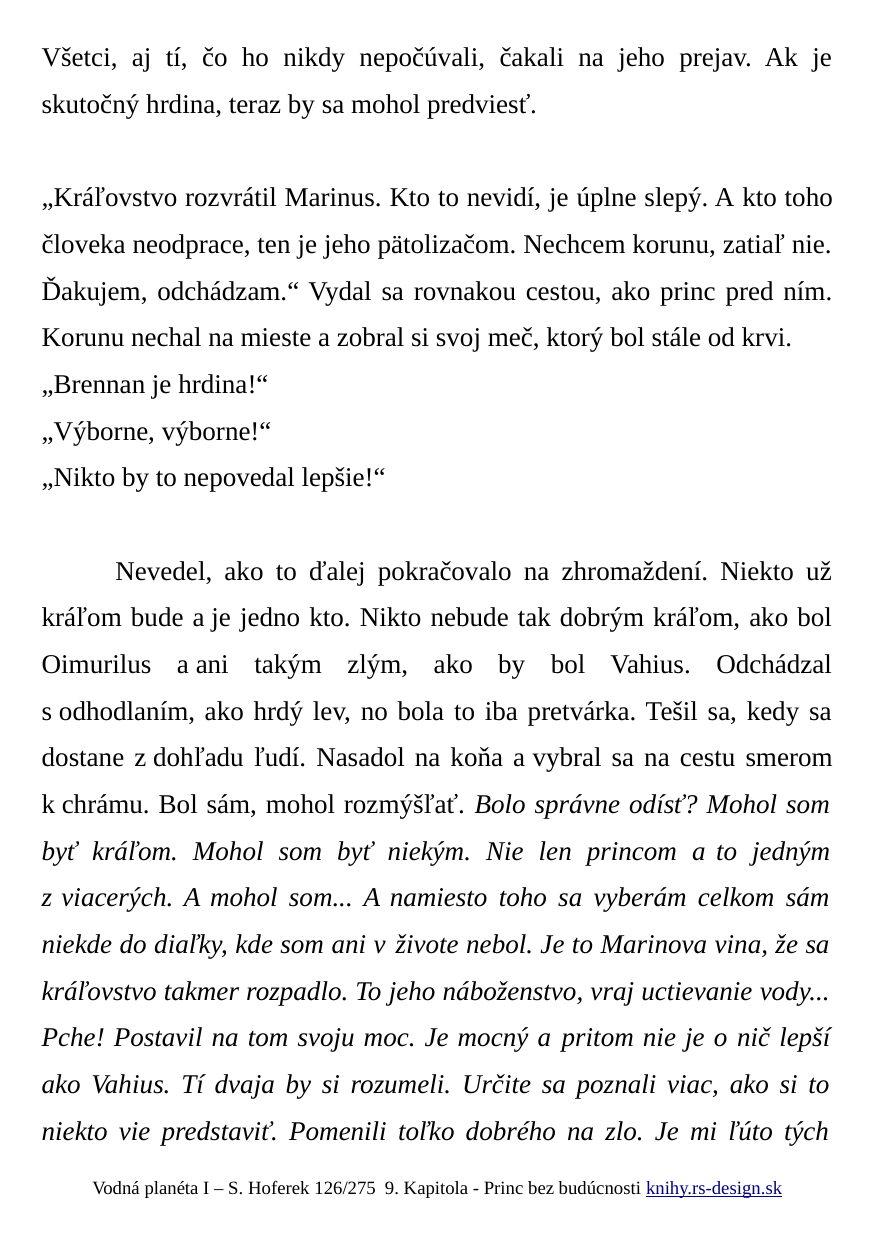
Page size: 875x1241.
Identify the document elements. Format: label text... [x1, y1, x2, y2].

text „Nikto by to nepovedal lepšie!“ [41, 461, 833, 492]
text Všetci, aj tí, čo ho nikdy nepočúvali, čakali na jeho prejav. Ak je skutočný hrdina, teraz by sa mohol predviesť. [41, 41, 833, 119]
text Nevedel, ako to ďalej pokračovalo na zhromaždení. Niekto už kráľom bude a je jedno kto. Nikto nebude tak dobrým kráľom, ako bol Oimurilus a ani takým zlým, ako by bol Vahius. Odchádzal s odhodlaním, ako hrdý lev, no bola to iba pretvárka. Tešil sa, kedy sa dostane z dohľadu ľudí. Nasadol na koňa a vybral sa na cestu smerom k chrámu. Bol sám, mohol rozmýšľať. Bolo správne odísť? Mohol som byť kráľom. Mohol som byť niekým. Nie len princom a to jedným z viacerých. A mohol som... A namiesto toho sa vyberám celkom sám niekde do diaľky, kde som ani v živote nebol. Je to Marinova vina, že sa kráľovstvo takmer rozpadlo. To jeho náboženstvo, vraj uctievanie vody... Pche! Postavil na tom svoju moc. Je mocný a pritom nie je o nič lepší ako Vahius. Tí dvaja by si rozumeli. Určite sa poznali viac, ako si to niekto vie predstaviť. Pomenili toľko dobrého na zlo. Je mi ľúto tých [41, 555, 833, 1146]
text „Kráľovstvo rozvrátil Marinus. Kto to nevidí, je úplne slepý. A kto toho človeka neodprace, ten je jeho pätolizačom. Nechcem korunu, zatiaľ nie. Ďakujem, odchádzam.“ Vydal sa rovnakou cestou, ako princ pred ním. Korunu nechal na mieste a zobral si svoj meč, ktorý bol stále od krvi. [41, 181, 833, 352]
text „Brennan je hrdina!“ [41, 368, 833, 399]
text „Výborne, výborne!“ [41, 415, 833, 446]
